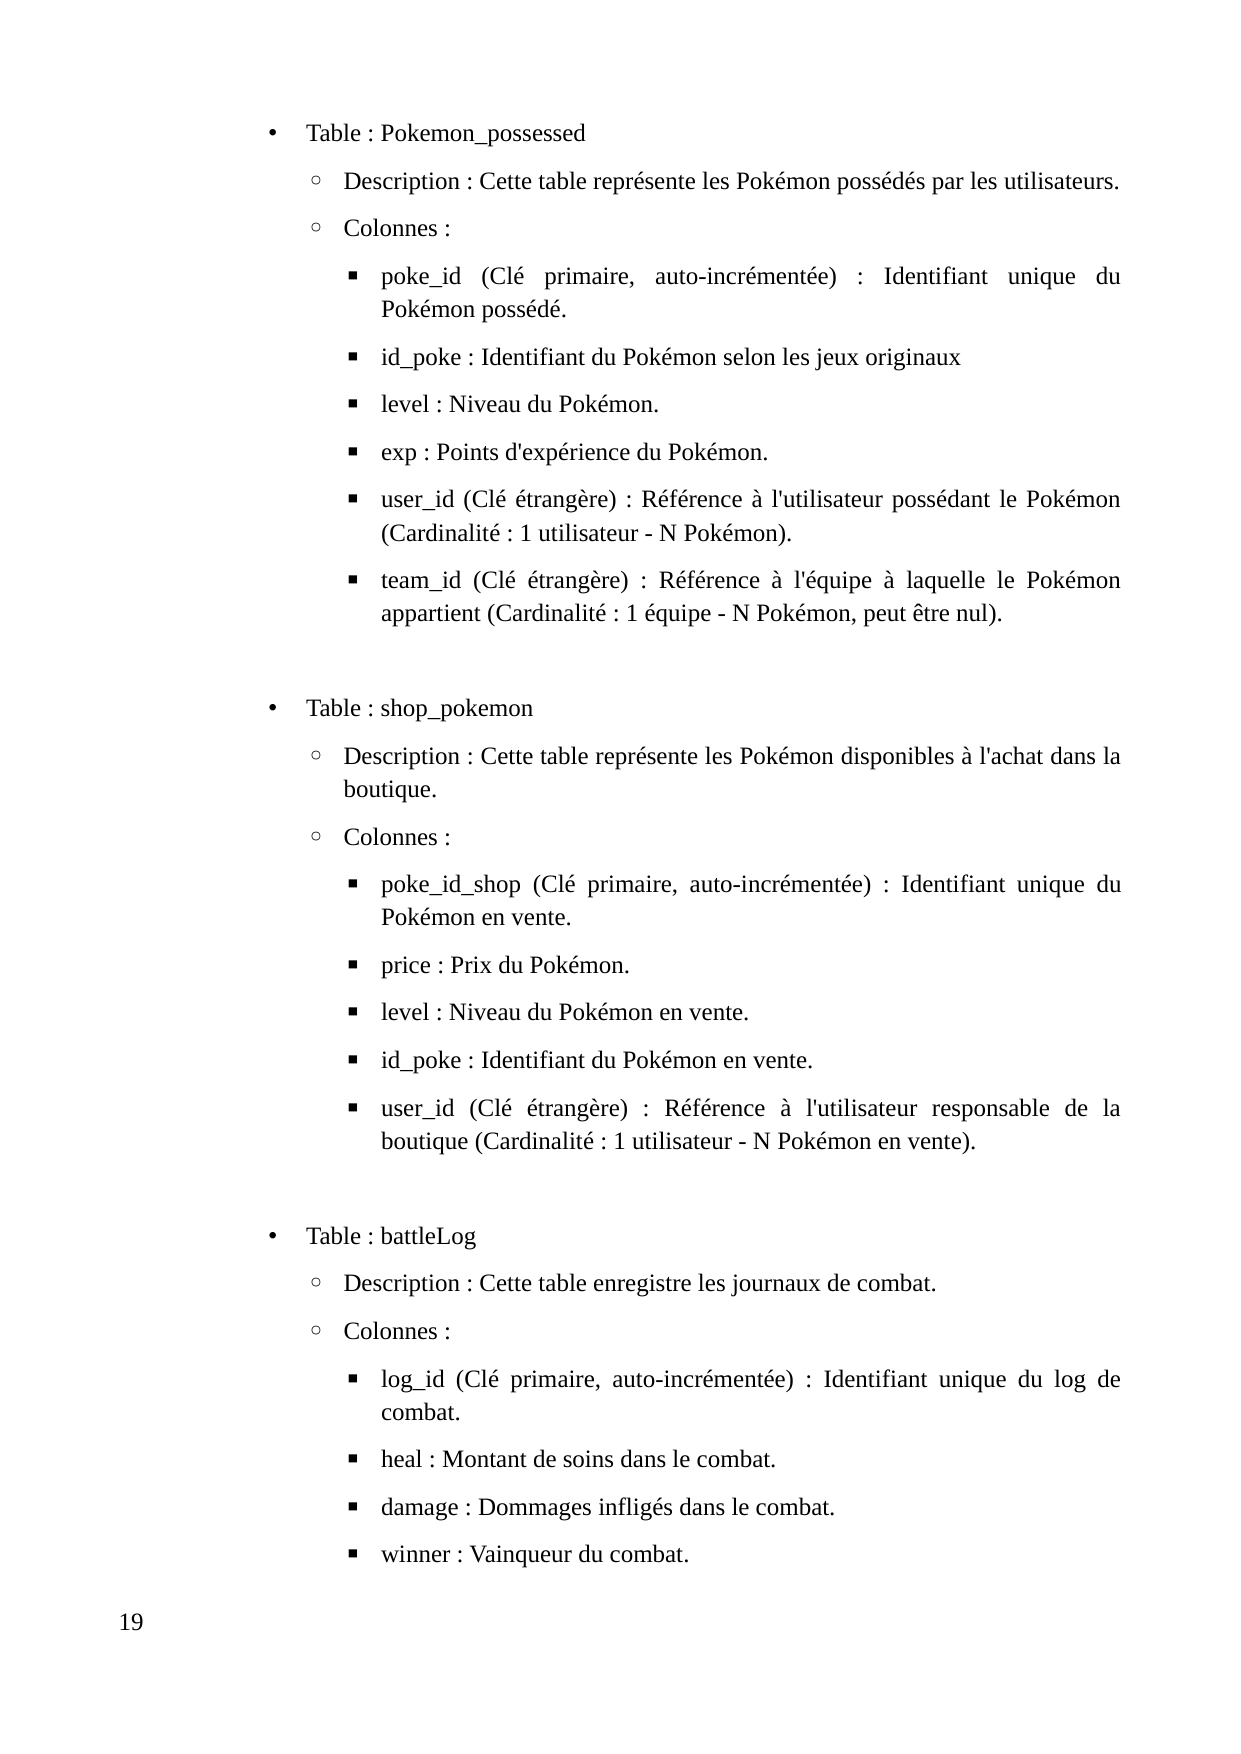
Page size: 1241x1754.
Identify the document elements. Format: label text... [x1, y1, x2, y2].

list Colonnes : [306, 213, 1122, 242]
list winner : Vainqueur du combat. [343, 1539, 1122, 1568]
list Table : Pokemon_possessed [268, 118, 1122, 147]
list poke_id (Clé primaire, auto-incrémentée) : Identifiant unique du Pokémon possédé. [343, 261, 1122, 323]
list id_poke : Identifiant du Pokémon selon les jeux originaux [343, 342, 1122, 371]
list Colonnes : [306, 822, 1122, 850]
list heal : Montant de soins dans le combat. [343, 1444, 1122, 1473]
list log_id (Clé primaire, auto-incrémentée) : Identifiant unique du log de combat. [343, 1364, 1122, 1426]
list Table : battleLog [268, 1221, 1122, 1250]
list Description : Cette table représente les Pokémon disponibles à l'achat dans la boutique. [306, 741, 1122, 803]
list user_id (Clé étrangère) : Référence à l'utilisateur possédant le Pokémon (Cardinalité : 1 utilisateur - N Pokémon). [343, 484, 1122, 546]
list level : Niveau du Pokémon. [343, 389, 1122, 418]
list Colonnes : [306, 1316, 1122, 1345]
list team_id (Clé étrangère) : Référence à l'équipe à laquelle le Pokémon appartient (Cardinalité : 1 équipe - N Pokémon, peut être nul). [343, 565, 1122, 627]
list poke_id_shop (Clé primaire, auto-incrémentée) : Identifiant unique du Pokémon en vente. [343, 869, 1122, 931]
list exp : Points d'expérience du Pokémon. [343, 437, 1122, 466]
list user_id (Clé étrangère) : Référence à l'utilisateur responsable de la boutique (Cardinalité : 1 utilisateur - N Pokémon en vente). [343, 1093, 1122, 1154]
list damage : Dommages infligés dans le combat. [343, 1492, 1122, 1521]
list price : Prix du Pokémon. [343, 950, 1122, 979]
list id_poke : Identifiant du Pokémon en vente. [343, 1045, 1122, 1074]
list Description : Cette table représente les Pokémon possédés par les utilisateurs. [306, 166, 1122, 195]
list Description : Cette table enregistre les journaux de combat. [306, 1268, 1122, 1297]
list Table : shop_pokemon [268, 693, 1122, 722]
list level : Niveau du Pokémon en vente. [343, 997, 1122, 1026]
